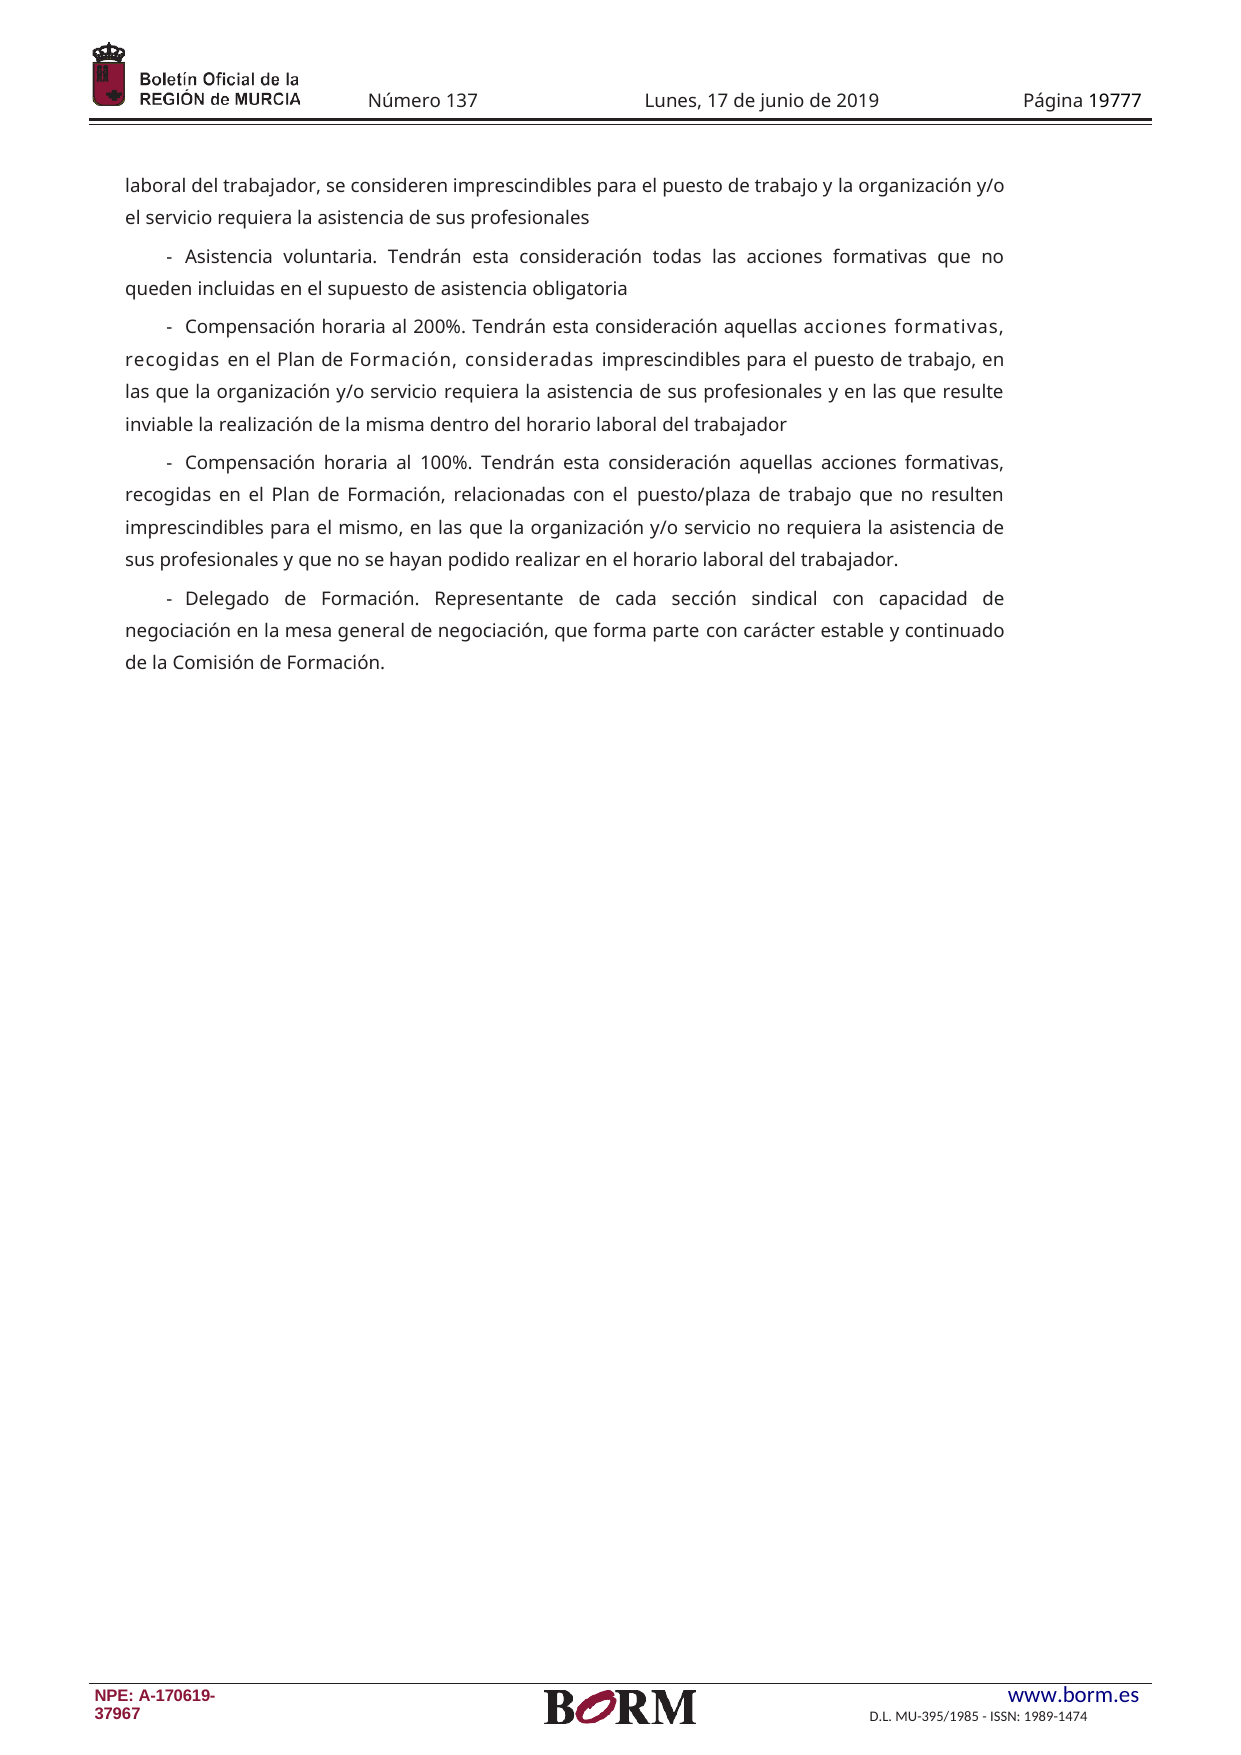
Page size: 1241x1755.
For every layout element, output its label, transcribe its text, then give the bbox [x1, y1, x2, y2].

list Asistencia voluntaria. Tendrán esta consideración todas las acciones formativas que no queden incluidas en el supuesto de asistencia obligatoria [125, 243, 1004, 301]
text laboral del trabajador, se consideren imprescindibles para el puesto de trabajo y la organización y/o el servicio requiera la asistencia de sus profesionales [125, 172, 1004, 230]
list Compensación horaria al 200%. Tendrán esta consideración aquellas acciones formativas, recogidas en el Plan de Formación, consideradas imprescindibles para el puesto de trabajo, en las que la organización y/o servicio requiera la asistencia de sus profesionales y en las que resulte inviable la realización de la misma dentro del horario laboral del trabajador [125, 314, 1005, 436]
list Delegado de Formación. Representante de cada sección sindical con capacidad de negociación en la mesa general de negociación, que forma parte con carácter estable y continuado de la Comisión de Formación. [125, 585, 1004, 675]
list Compensación horaria al 100%. Tendrán esta consideración aquellas acciones formativas, recogidas en el Plan de Formación, relacionadas con el puesto/plaza de trabajo que no resulten imprescindibles para el mismo, en las que la organización y/o servicio no requiera la asistencia de sus profesionales y que no se hayan podido realizar en el horario laboral del trabajador. [125, 449, 1004, 572]
